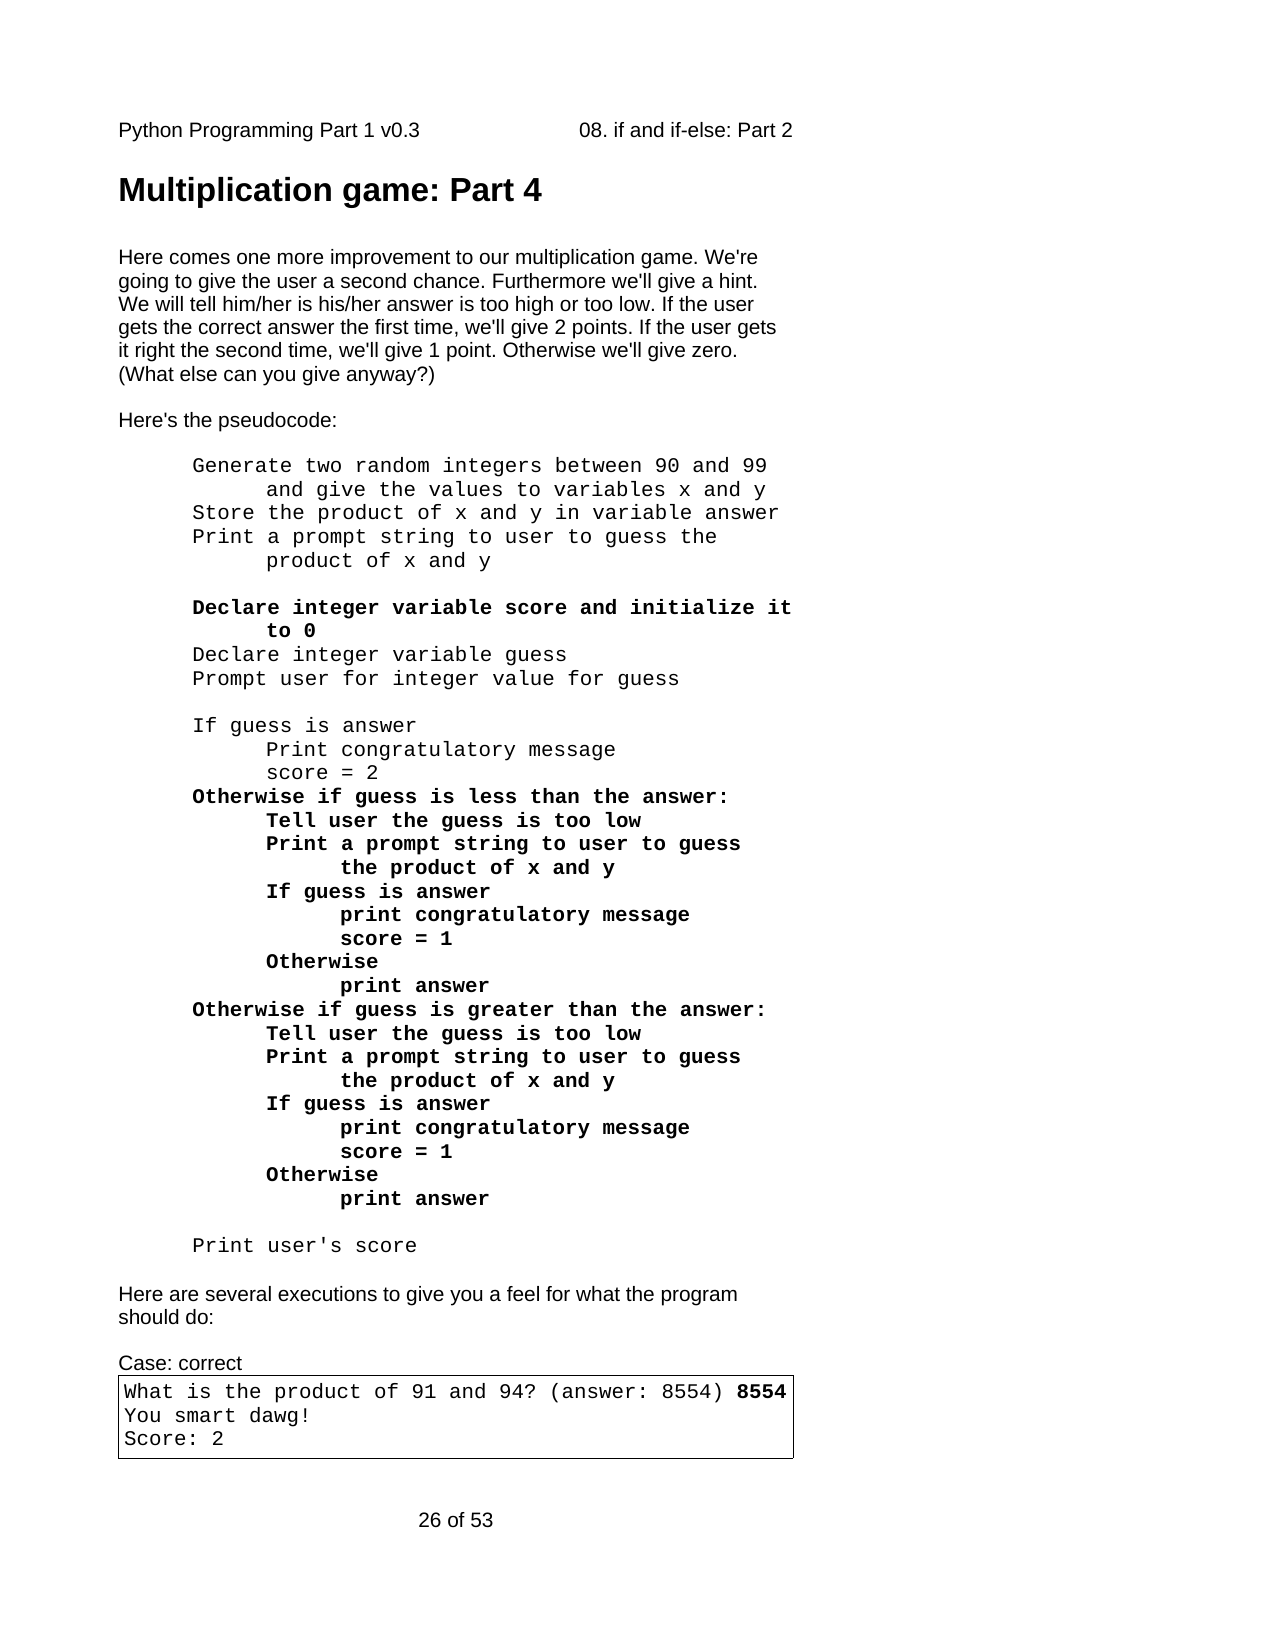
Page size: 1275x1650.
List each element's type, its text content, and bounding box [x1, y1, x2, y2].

text Otherwise [118, 1164, 793, 1188]
text Print a prompt string to user to guess [118, 1046, 793, 1070]
text the product of x and y [118, 857, 793, 881]
text Here's the pseudocode: [118, 408, 793, 432]
text Print user's score [118, 1235, 793, 1259]
text If guess is answer [118, 1093, 793, 1117]
text Otherwise [118, 952, 793, 975]
text Store the product of x and y in variable answer [118, 502, 793, 526]
text Here are several executions to give you a feel for what the program should do: [118, 1282, 793, 1329]
text Print a prompt string to user to guess the [118, 526, 793, 549]
text print answer [118, 1188, 793, 1212]
text Prompt user for integer value for guess [118, 668, 793, 691]
text Case: correct [118, 1352, 793, 1375]
text Declare integer variable guess [118, 644, 793, 668]
text print congratulatory message [118, 904, 793, 928]
text Here comes one more improvement to our multiplication game. We're going to give the user a second chance. Furthermore we'll give a hint. We will tell him/her is his/her answer is too high or too low. If the user gets the correct answer the first time, we'll give 2 points. If the user gets it right the second time, we'll give 1 point. Otherwise we'll give zero. (What else can you give anyway?) [118, 246, 793, 385]
text Otherwise if guess is less than the answer: [118, 786, 793, 810]
text Tell user the guess is too low [118, 1022, 793, 1046]
text If guess is answer [118, 881, 793, 904]
text Print congratulatory message [118, 739, 793, 762]
text print congratulatory message [118, 1117, 793, 1141]
text print answer [118, 975, 793, 999]
text and give the values to variables x and y [118, 479, 793, 502]
text Generate two random integers between 90 and 99 [118, 455, 793, 479]
text Otherwise if guess is greater than the answer: [118, 999, 793, 1022]
table_header What is the product of 91 and 94? (answer: 8554) 8554 You smart dawg! Score: 2 [119, 1376, 793, 1458]
text score = 1 [118, 1141, 793, 1164]
text product of x and y [118, 549, 793, 573]
text Print a prompt string to user to guess [118, 833, 793, 857]
text Declare integer variable score and initialize it [118, 597, 793, 621]
text If guess is answer [118, 715, 793, 739]
text to 0 [118, 621, 793, 644]
text Tell user the guess is too low [118, 810, 793, 833]
text score = 2 [118, 762, 793, 786]
text the product of x and y [118, 1070, 793, 1093]
text score = 1 [118, 928, 793, 952]
text Multiplication game: Part 4 [118, 171, 793, 208]
